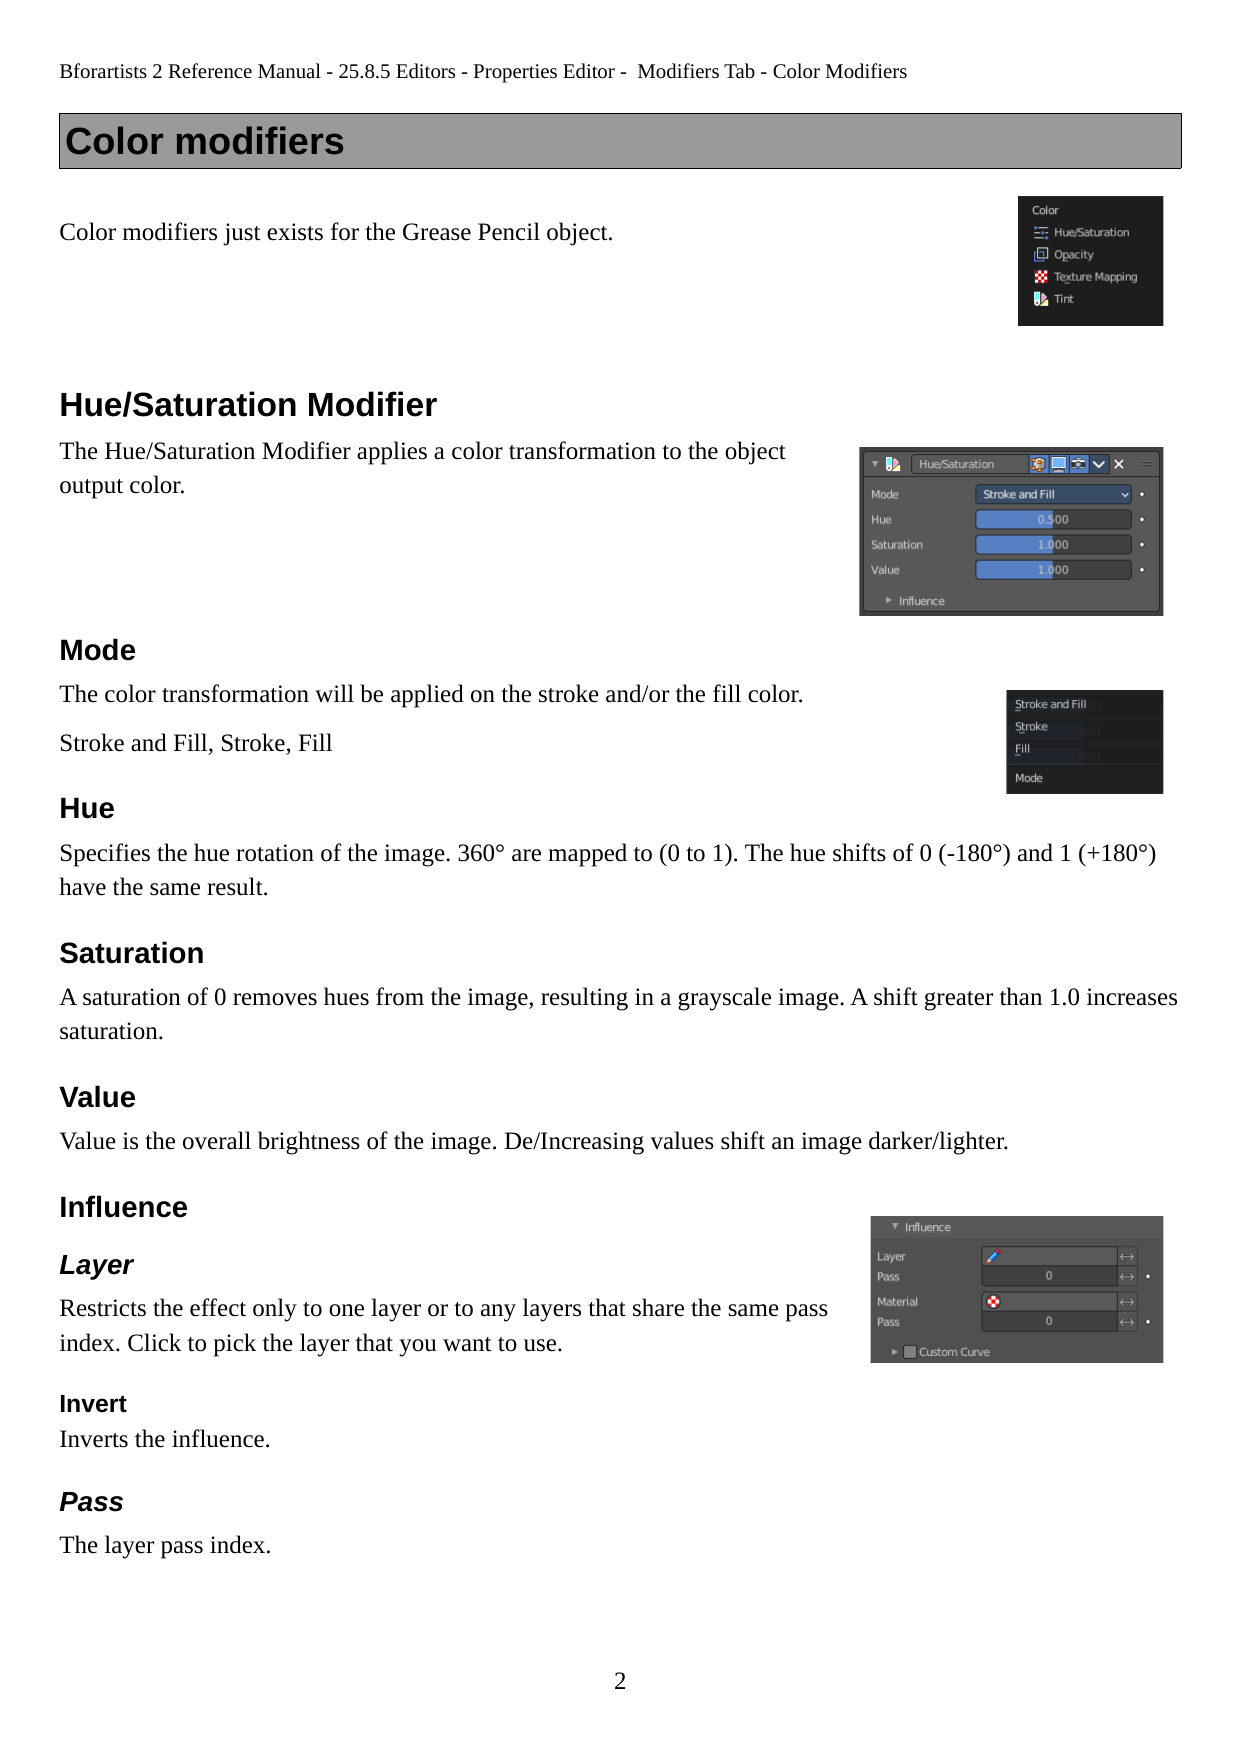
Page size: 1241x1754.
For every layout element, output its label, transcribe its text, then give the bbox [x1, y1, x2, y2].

text The layer pass index. [59, 1530, 1181, 1559]
text Inverts the influence. [59, 1424, 1181, 1453]
subtitle [1164, 1249, 1181, 1281]
subtitle Hue [59, 791, 1181, 825]
subtitle Invert [59, 1389, 1181, 1418]
picture [859, 447, 1164, 616]
text Value is the overall brightness of the image. De/Increasing values shift an image darker/lighter. [59, 1126, 1181, 1155]
subtitle Layer [59, 1249, 870, 1281]
subtitle Value [59, 1080, 1181, 1114]
text Stroke and Fill, Stroke, Fill [59, 728, 1006, 756]
picture [870, 1216, 1164, 1363]
subtitle Pass [59, 1486, 1181, 1517]
picture [1018, 196, 1164, 326]
text Specifies the hue rotation of the image. 360° are mapped to (0 to 1). The hue shifts of 0 (-180°) and 1 (+180°) have the same result. [59, 838, 1181, 901]
subtitle Saturation [59, 936, 1181, 969]
text The Hue/Saturation Modifier applies a color transformation to the object output color. [59, 436, 1181, 499]
table_header Color modifiers [60, 114, 1181, 168]
subtitle Mode [59, 632, 1181, 666]
text The color transformation will be applied on the stroke and/or the fill color. [59, 679, 1181, 707]
subtitle Hue/Saturation Modifier [59, 385, 1181, 424]
subtitle Influence [59, 1190, 1181, 1224]
text A saturation of 0 removes hues from the image, resulting in a grayscale image. A shift greater than 1.0 increases saturation. [59, 982, 1181, 1045]
picture [1006, 690, 1164, 794]
text Restricts the effect only to one layer or to any layers that share the same pass index. Click to pick the layer that you want to use. [59, 1293, 870, 1356]
text Color modifiers just exists for the Grease Pencil object. [59, 217, 1018, 246]
